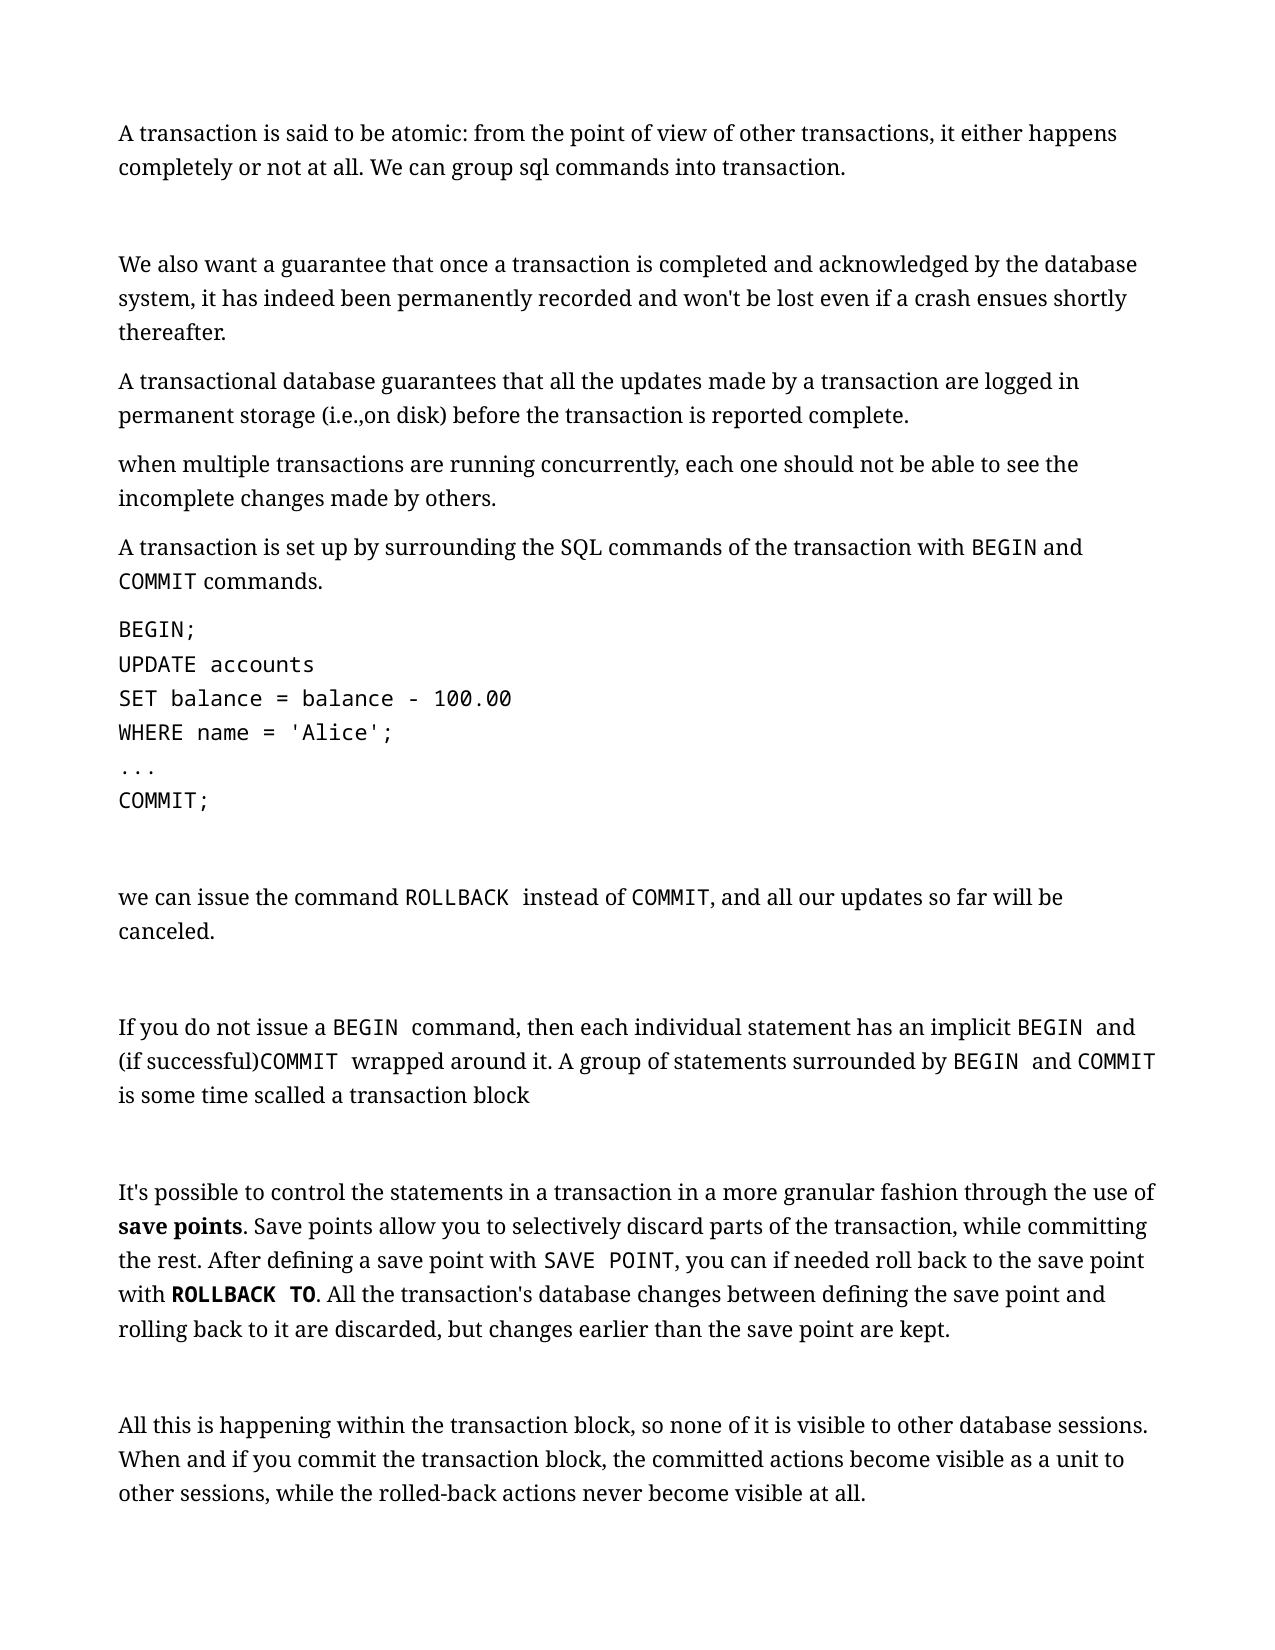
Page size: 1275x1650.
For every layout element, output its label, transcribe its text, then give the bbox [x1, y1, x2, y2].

text All this is happening within the transaction block, so none of it is visible to other database sessions. When and if you commit the transaction block, the committed actions become visible as a unit to other sessions, while the rolled-back actions never become visible at all. [118, 1410, 1157, 1508]
text If you do not issue a BEGIN command, then each individual statement has an implicit BEGIN and (if successful)COMMIT wrapped around it. A group of statements surrounded by BEGIN and COMMIT is some time scalled a transaction block [118, 1012, 1157, 1110]
text we can issue the command ROLLBACK instead of COMMIT, and all our updates so far will be canceled. [118, 882, 1157, 946]
text It's possible to control the statements in a transaction in a more granular fashion through the use of save points. Save points allow you to selectively discard parts of the transaction, while committing the rest. After defining a save point with SAVE POINT, you can if needed roll back to the save point with ROLLBACK TO. All the transaction's database changes between defining the save point and rolling back to it are discarded, but changes earlier than the save point are kept. [118, 1177, 1157, 1343]
text A transactional database guarantees that all the updates made by a transaction are logged in permanent storage (i.e.,on disk) before the transaction is reported complete. [118, 366, 1157, 430]
text A transaction is set up by surrounding the SQL commands of the transaction with BEGIN and COMMIT commands. [118, 532, 1157, 596]
text We also want a guarantee that once a transaction is completed and acknowledged by the database system, it has indeed been permanently recorded and won't be lost even if a crash ensues shortly thereafter. [118, 249, 1157, 347]
text when multiple transactions are running concurrently, each one should not be able to see the incomplete changes made by others. [118, 449, 1157, 513]
text BEGIN; UPDATE accounts SET balance = balance - 100.00 WHERE name = 'Alice'; ... COMMIT; [118, 614, 1157, 815]
text A transaction is said to be atomic: from the point of view of other transactions, it either happens completely or not at all. We can group sql commands into transaction. [118, 118, 1157, 182]
